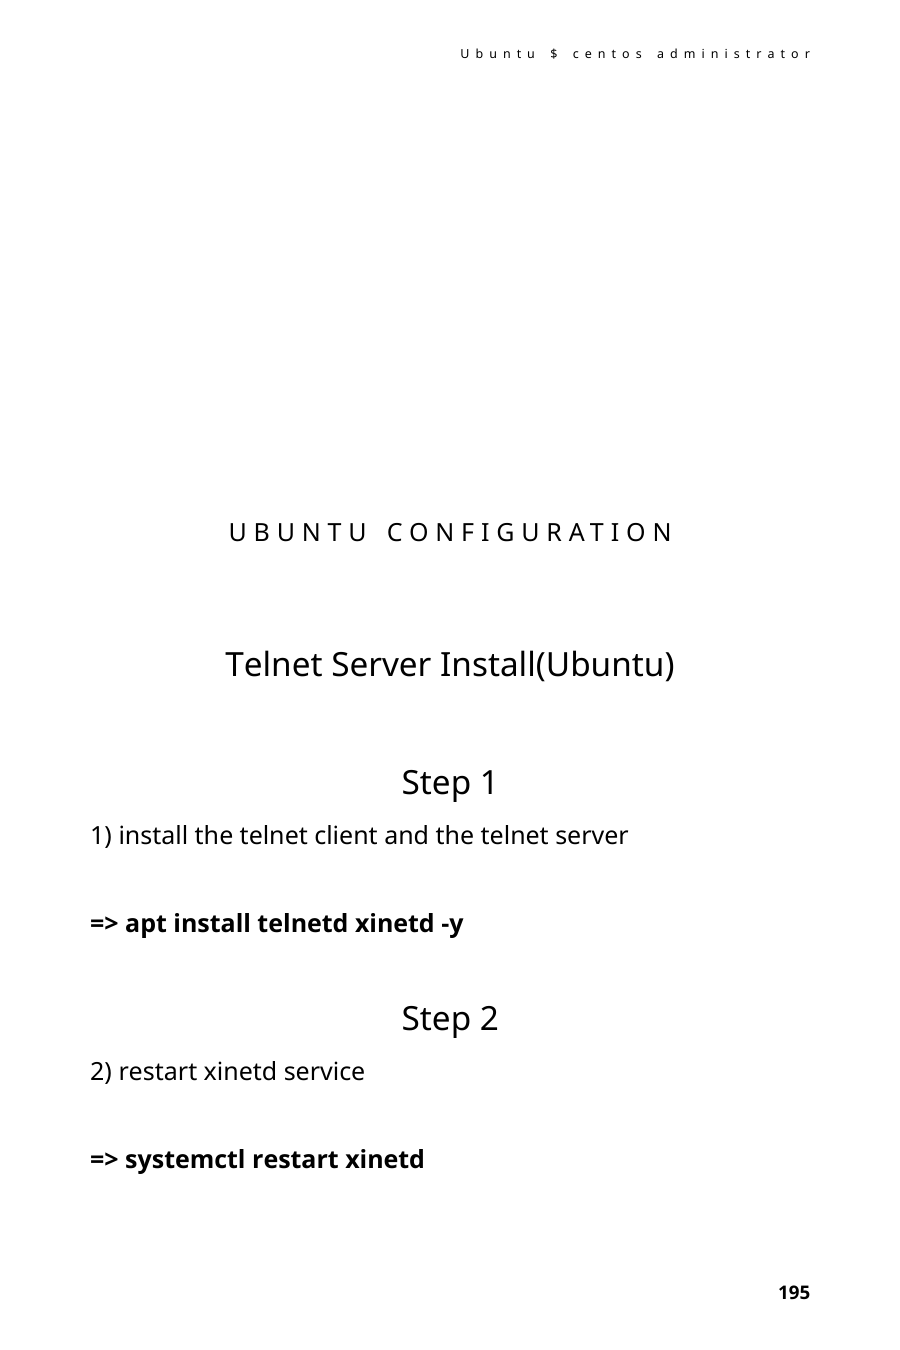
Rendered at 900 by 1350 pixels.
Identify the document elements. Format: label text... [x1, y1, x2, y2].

text Telnet Server Install(Ubuntu) [90, 641, 810, 686]
subtitle UBUNTU CONFIGURATION [90, 515, 810, 549]
text Step 1 [90, 759, 810, 804]
text => apt install telnetd xinetd -y [90, 906, 810, 940]
text 1) install the telnet client and the telnet server [90, 818, 810, 852]
text Step 2 [90, 995, 810, 1040]
text 2) restart xinetd service [90, 1054, 810, 1088]
text => systemctl restart xinetd [90, 1142, 810, 1176]
